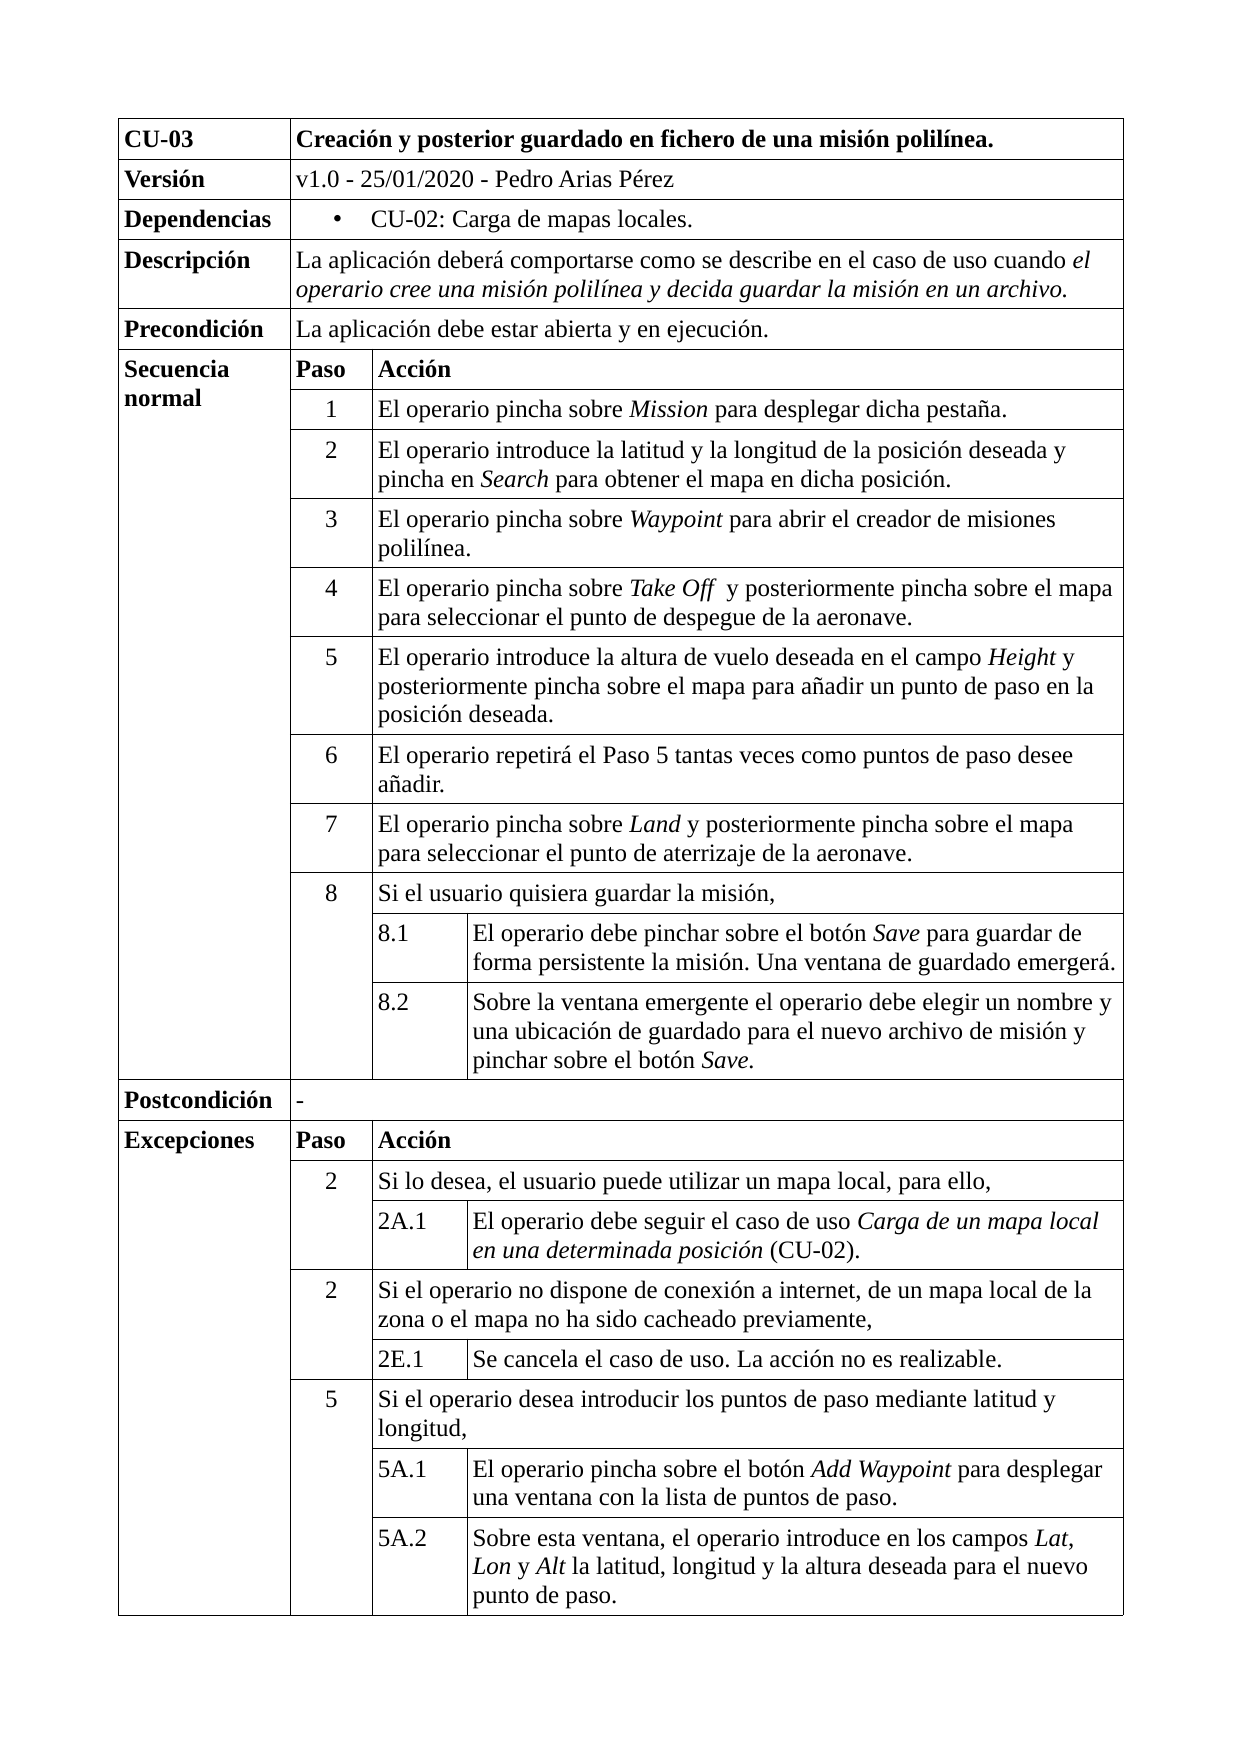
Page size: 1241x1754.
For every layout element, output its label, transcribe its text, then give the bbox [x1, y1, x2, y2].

table_cell La aplicación deberá comportarse como se describe en el caso de uso cuando el operario cree una misión polilínea y decida guardar la misión en un archivo. [291, 240, 1123, 308]
table_cell v1.0 - 25/01/2020 - Pedro Arias Pérez [291, 160, 1123, 199]
table_cell Acción [373, 1121, 1123, 1160]
table_cell 8.1 [373, 914, 467, 982]
table_cell 5 [291, 1380, 372, 1615]
table_cell Versión [119, 160, 290, 199]
table_cell 8 [291, 873, 372, 1079]
table_cell Sobre la ventana emergente el operario debe elegir un nombre y una ubicación de guardado para el nuevo archivo de misión y pinchar sobre el botón Save. [468, 983, 1123, 1079]
table_cell 7 [291, 804, 372, 872]
table_cell Descripción [119, 240, 290, 308]
table_cell El operario pincha sobre Take Off y posteriormente pincha sobre el mapa para seleccionar el punto de despegue de la aeronave. [373, 568, 1123, 636]
table_cell El operario introduce la latitud y la longitud de la posición deseada y pincha en Search para obtener el mapa en dicha posición. [373, 430, 1123, 498]
table_cell Si el operario desea introducir los puntos de paso mediante latitud y longitud, [373, 1380, 1123, 1448]
table_cell CU-02: Carga de mapas locales. [291, 200, 1123, 239]
table_cell Si lo desea, el usuario puede utilizar un mapa local, para ello, [373, 1161, 1123, 1200]
table_cell 2 [291, 430, 372, 498]
table_cell 2 [291, 1161, 372, 1269]
table_cell 2A.1 [373, 1201, 467, 1269]
table_cell La aplicación debe estar abierta y en ejecución. [291, 309, 1123, 348]
table_cell 2 [291, 1270, 372, 1379]
table_cell El operario pincha sobre Waypoint para abrir el creador de misiones polilínea. [373, 499, 1123, 567]
table_cell 8.2 [373, 983, 467, 1079]
table_cell Si el usuario quisiera guardar la misión, [373, 873, 1123, 912]
table_cell 4 [291, 568, 372, 636]
table_cell Secuencia normal [119, 350, 290, 1079]
table_cell Paso [291, 350, 372, 389]
table_cell 5A.1 [373, 1449, 467, 1517]
table_header Creación y posterior guardado en fichero de una misión polilínea. [291, 119, 1123, 158]
table_cell El operario debe pinchar sobre el botón Save para guardar de forma persistente la misión. Una ventana de guardado emergerá. [468, 914, 1123, 982]
table_cell 1 [291, 390, 372, 429]
table_cell 2E.1 [373, 1340, 467, 1379]
table_cell - [291, 1080, 1123, 1120]
table_cell Dependencias [119, 200, 290, 239]
table_cell Sobre esta ventana, el operario introduce en los campos Lat, Lon y Alt la latitud, longitud y la altura deseada para el nuevo punto de paso. [468, 1518, 1123, 1615]
table_cell 5 [291, 637, 372, 734]
table_cell Se cancela el caso de uso. La acción no es realizable. [468, 1340, 1123, 1379]
table_cell El operario pincha sobre el botón Add Waypoint para desplegar una ventana con la lista de puntos de paso. [468, 1449, 1123, 1517]
table_cell Acción [373, 350, 1123, 389]
table_cell Postcondición [119, 1080, 290, 1120]
table_cell El operario pincha sobre Mission para desplegar dicha pestaña. [373, 390, 1123, 429]
table_cell 6 [291, 735, 372, 803]
table_cell El operario introduce la altura de vuelo deseada en el campo Height y posteriormente pincha sobre el mapa para añadir un punto de paso en la posición deseada. [373, 637, 1123, 734]
table_header CU-03 [119, 119, 290, 158]
table_cell El operario repetirá el Paso 5 tantas veces como puntos de paso desee añadir. [373, 735, 1123, 803]
table_cell 3 [291, 499, 372, 567]
table_cell Excepciones [119, 1121, 290, 1615]
table_cell 5A.2 [373, 1518, 467, 1615]
table_cell El operario debe seguir el caso de uso Carga de un mapa local en una determinada posición (CU-02). [468, 1201, 1123, 1269]
table_cell Paso [291, 1121, 372, 1160]
table_cell El operario pincha sobre Land y posteriormente pincha sobre el mapa para seleccionar el punto de aterrizaje de la aeronave. [373, 804, 1123, 872]
table_cell Si el operario no dispone de conexión a internet, de un mapa local de la zona o el mapa no ha sido cacheado previamente, [373, 1270, 1123, 1338]
table_cell Precondición [119, 309, 290, 348]
